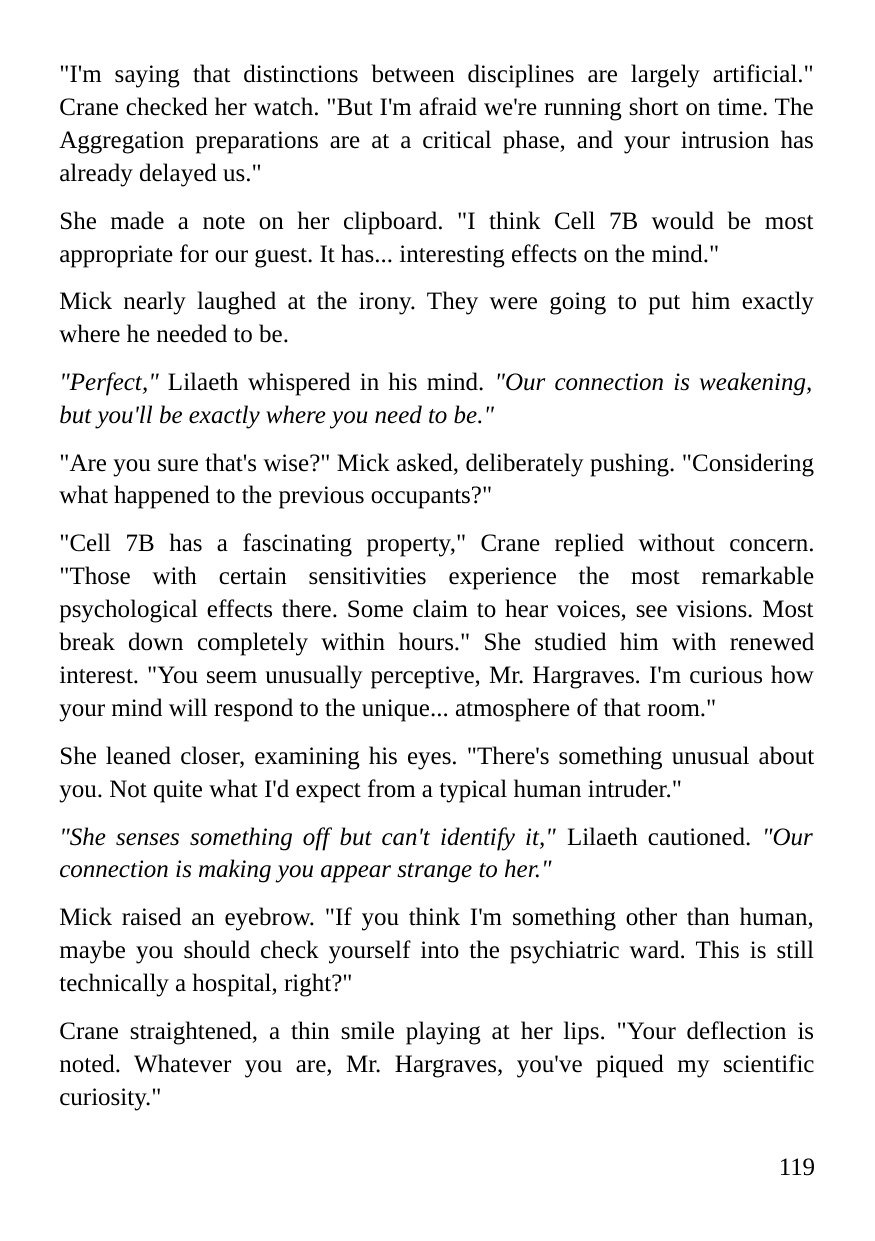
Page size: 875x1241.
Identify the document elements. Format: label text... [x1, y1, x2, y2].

text Mick raised an eyebrow. "If you think I'm something other than human, maybe you should check yourself into the psychiatric ward. This is still technically a hospital, right?" [59, 902, 815, 997]
text "Cell 7B has a fascinating property," Crane replied without concern. "Those with certain sensitivities experience the most remarkable psychological effects there. Some claim to hear voices, see visions. Most break down completely within hours." She studied him with renewed interest. "You seem unusually perceptive, Mr. Hargraves. I'm curious how your mind will respond to the unique... atmosphere of that room." [59, 528, 815, 722]
text Mick nearly laughed at the irony. They were going to put him exactly where he needed to be. [59, 286, 815, 348]
text Crane straightened, a thin smile playing at her lips. "Your deflection is noted. Whatever you are, Mr. Hargraves, you've piqued my scientific curiosity." [59, 1016, 815, 1111]
text "I'm saying that distinctions between disciplines are largely artificial." Crane checked her watch. "But I'm afraid we're running short on time. The Aggregation preparations are at a critical phase, and your intrusion has already delayed us." [59, 59, 815, 187]
text She made a note on her clipboard. "I think Cell 7B would be most appropriate for our guest. It has... interesting effects on the mind." [59, 206, 815, 267]
text "She senses something off but can't identify it," Lilaeth cautioned. "Our connection is making you appear strange to her." [59, 822, 815, 883]
text She leaned closer, examining his eyes. "There's something unusual about you. Not quite what I'd expect from a typical human intruder." [59, 741, 815, 803]
text "Are you sure that's wise?" Mick asked, deliberately pushing. "Considering what happened to the previous occupants?" [59, 448, 815, 509]
text "Perfect," Lilaeth whispered in his mind. "Our connection is weakening, but you'll be exactly where you need to be." [59, 367, 815, 429]
